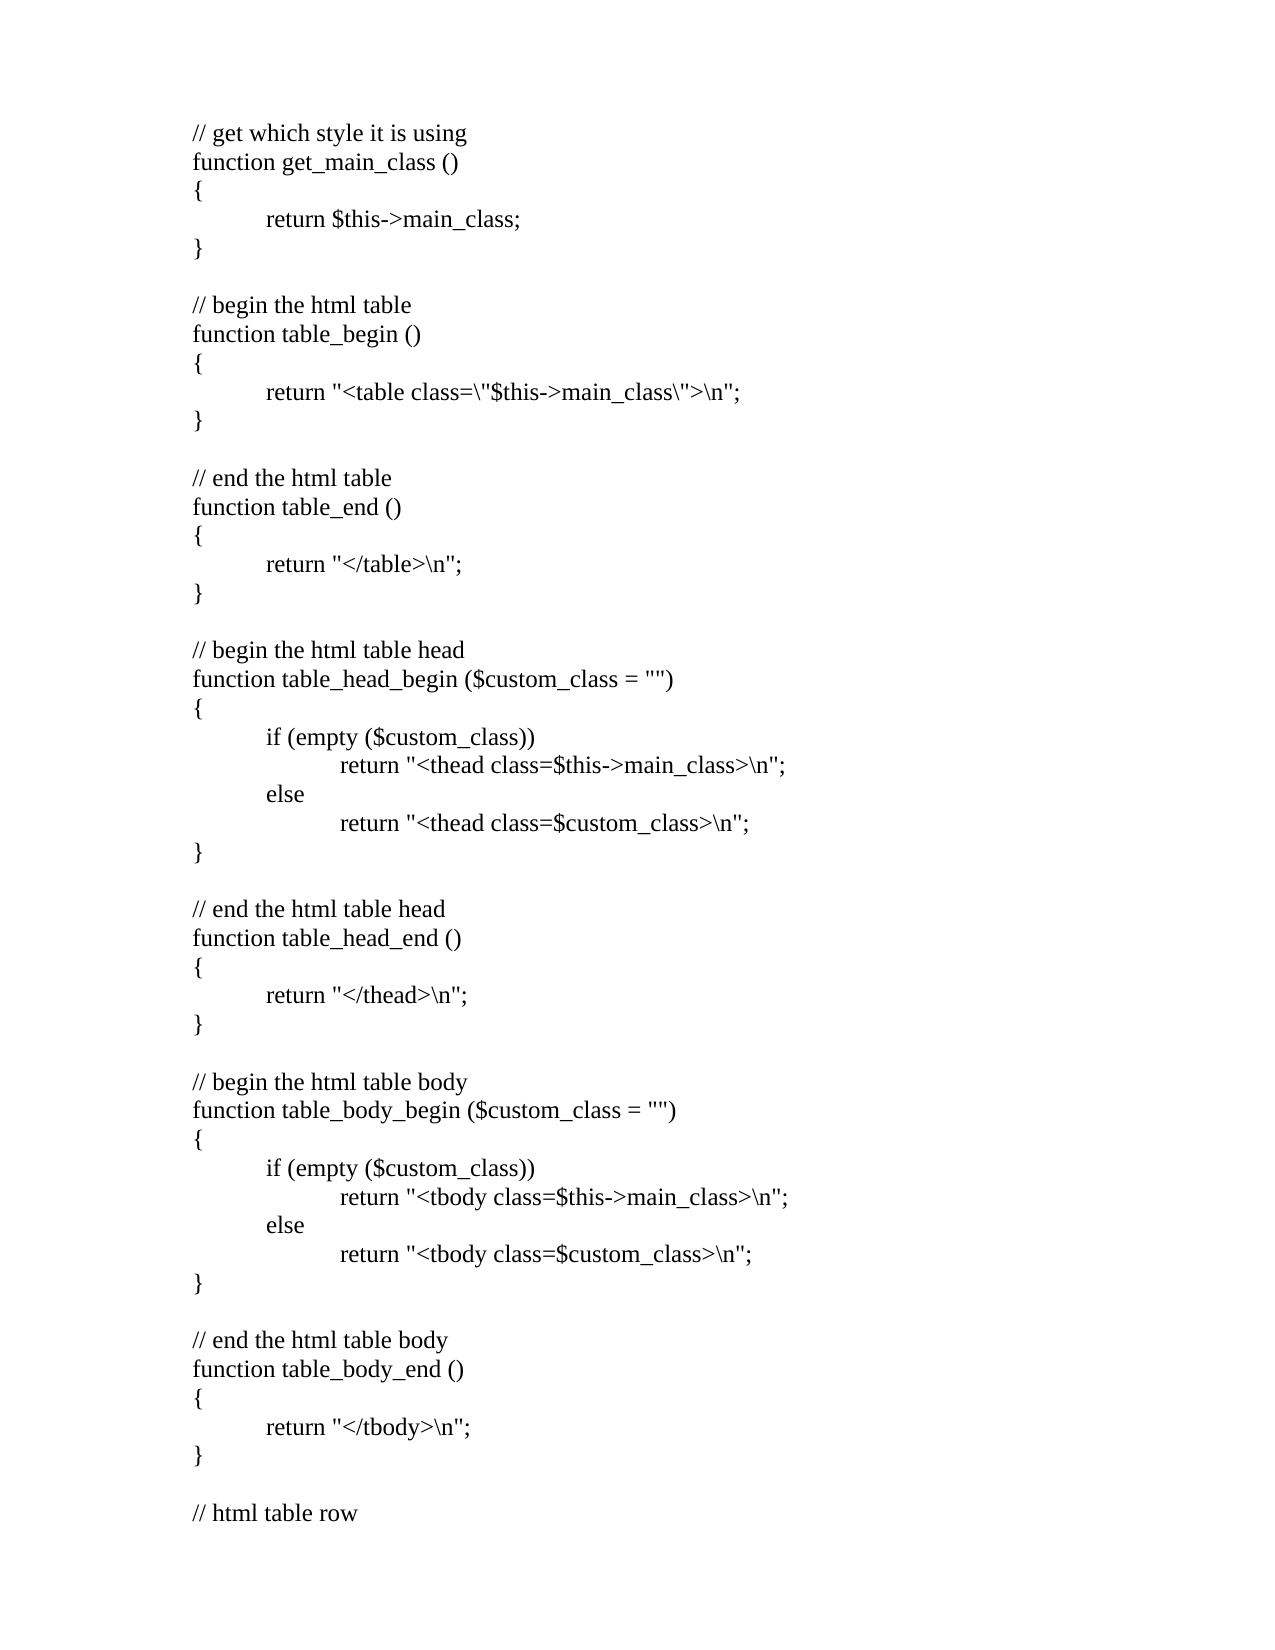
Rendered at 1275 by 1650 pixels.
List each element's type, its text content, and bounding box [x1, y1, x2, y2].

text { [118, 521, 1157, 549]
text } [118, 578, 1157, 607]
text return "<table class=\"$this->main_class\">\n"; [118, 377, 1157, 406]
text } [118, 1009, 1157, 1038]
text return "<thead class=$this->main_class>\n"; [118, 751, 1157, 779]
text } [118, 1268, 1157, 1297]
text } [118, 406, 1157, 434]
text return "<tbody class=$custom_class>\n"; [118, 1239, 1157, 1268]
text return "<thead class=$custom_class>\n"; [118, 808, 1157, 837]
text { [118, 1383, 1157, 1412]
text // end the html table [118, 463, 1157, 492]
text // end the html table head [118, 894, 1157, 923]
text return "</table>\n"; [118, 549, 1157, 578]
text // begin the html table body [118, 1067, 1157, 1096]
text // html table row [118, 1498, 1157, 1527]
text if (empty ($custom_class)) [118, 1153, 1157, 1182]
text { [118, 1124, 1157, 1153]
text function table_end () [118, 492, 1157, 521]
text return "<tbody class=$this->main_class>\n"; [118, 1182, 1157, 1211]
text { [118, 952, 1157, 981]
text { [118, 348, 1157, 377]
text } [118, 837, 1157, 866]
text { [118, 693, 1157, 722]
text } [118, 233, 1157, 262]
text function table_body_end () [118, 1354, 1157, 1383]
text else [118, 779, 1157, 808]
text return "</tbody>\n"; [118, 1412, 1157, 1441]
text function table_body_begin ($custom_class = "") [118, 1096, 1157, 1124]
text } [118, 1441, 1157, 1469]
text // begin the html table head [118, 636, 1157, 664]
text // begin the html table [118, 291, 1157, 319]
text function table_head_end () [118, 923, 1157, 952]
text // get which style it is using [118, 118, 1157, 147]
text return "</thead>\n"; [118, 981, 1157, 1009]
text function table_head_begin ($custom_class = "") [118, 664, 1157, 693]
text { [118, 176, 1157, 204]
text function table_begin () [118, 319, 1157, 348]
text function get_main_class () [118, 147, 1157, 176]
text else [118, 1211, 1157, 1239]
text if (empty ($custom_class)) [118, 722, 1157, 751]
text return $this->main_class; [118, 204, 1157, 233]
text // end the html table body [118, 1326, 1157, 1354]
